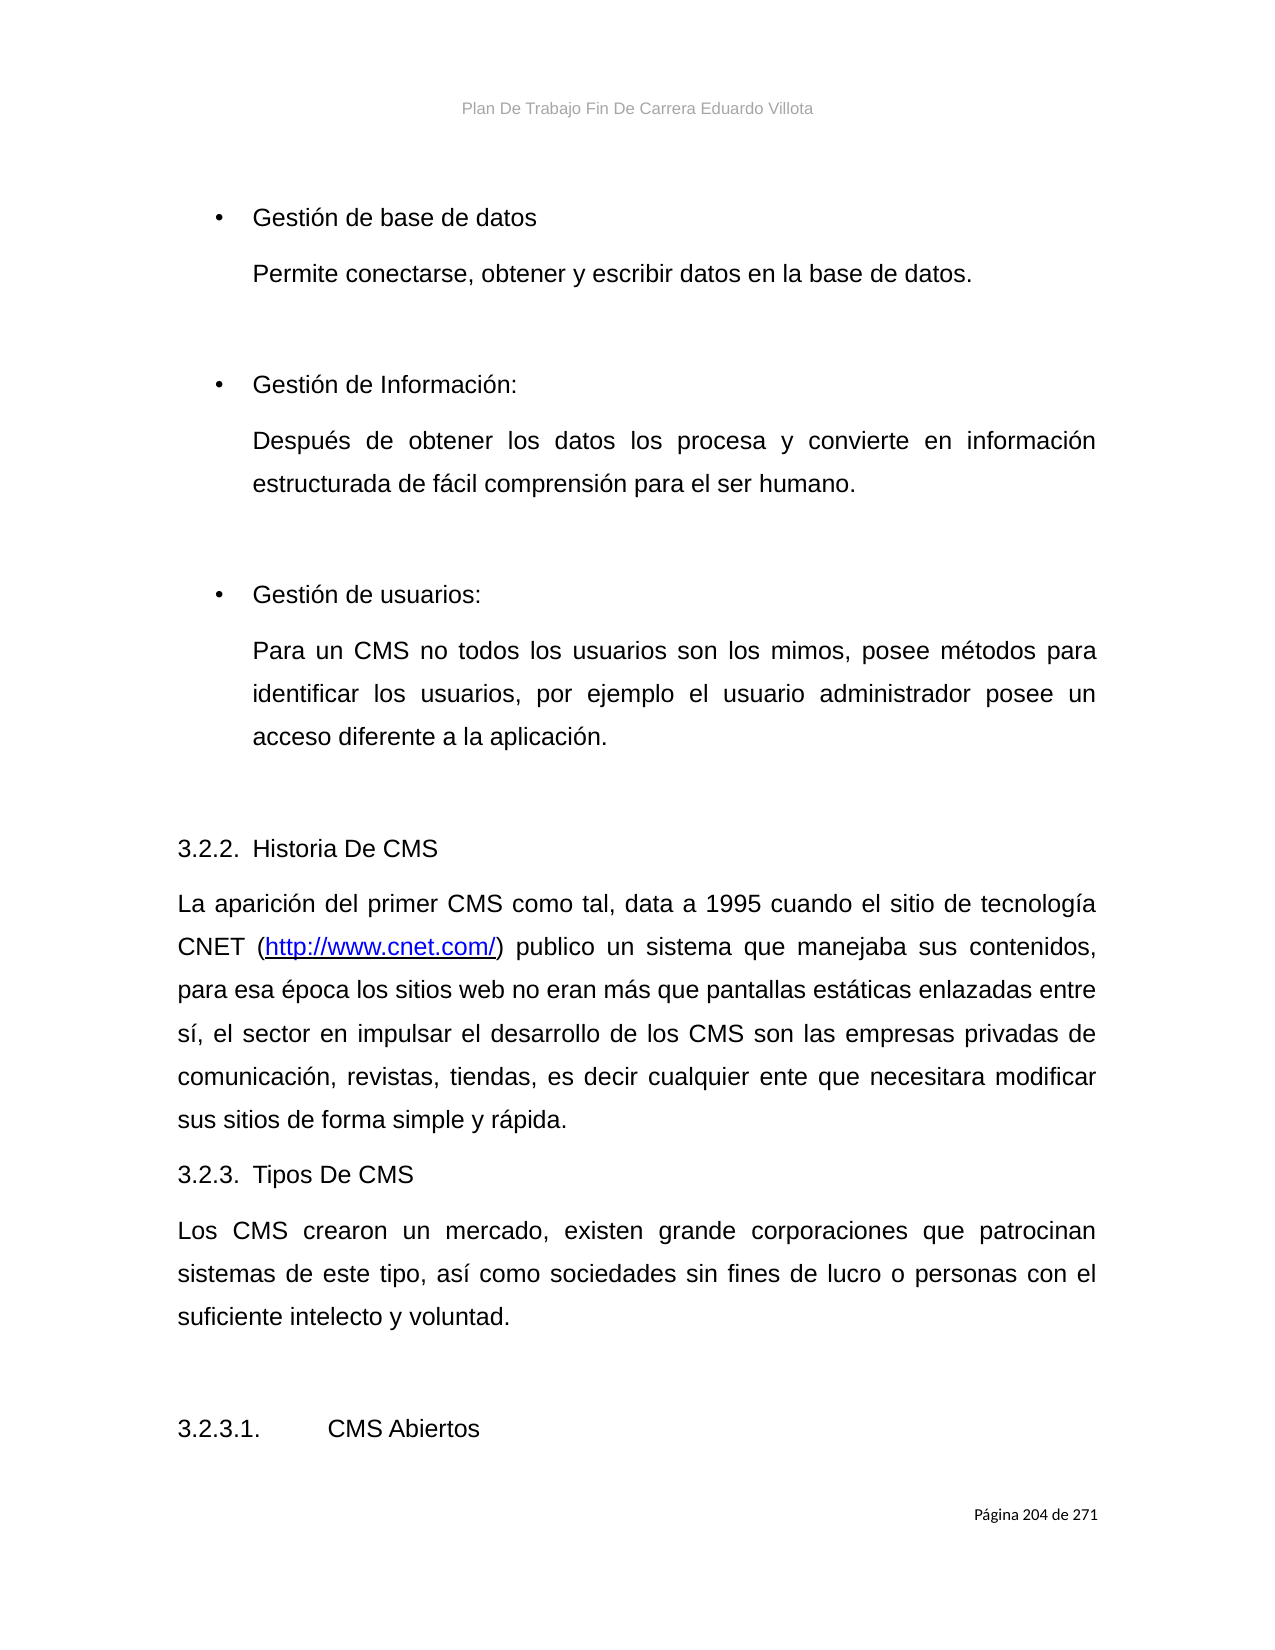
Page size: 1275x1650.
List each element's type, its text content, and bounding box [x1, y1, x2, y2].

list Gestión de usuarios: [215, 580, 1098, 609]
text 3.2.3. Tipos De CMS [177, 1160, 1098, 1189]
list Después de obtener los datos los procesa y convierte en información estructurada de fácil comprensión para el ser humano. [215, 426, 1098, 498]
text 3.2.2. Historia De CMS [177, 833, 1098, 862]
list Gestión de base de datos [215, 203, 1098, 232]
text La aparición del primer CMS como tal, data a 1995 cuando el sitio de tecnología CNET (http://www.cnet.com/) publico un sistema que manejaba sus contenidos, para esa época los sitios web no eran más que pantallas estáticas enlazadas entre sí, el sector en impulsar el desarrollo de los CMS son las empresas privadas de comunicación, revistas, tiendas, es decir cualquier ente que necesitara modificar sus sitios de forma simple y rápida. [177, 889, 1098, 1133]
list Gestión de Información: [215, 370, 1098, 399]
text Los CMS crearon un mercado, existen grande corporaciones que patrocinan sistemas de este tipo, así como sociedades sin fines de lucro o personas con el suficiente intelecto y voluntad. [177, 1216, 1098, 1331]
text 3.2.3.1. CMS Abiertos [177, 1413, 1098, 1442]
list Para un CMS no todos los usuarios son los mimos, posee métodos para identificar los usuarios, por ejemplo el usuario administrador posee un acceso diferente a la aplicación. [215, 636, 1098, 751]
list Permite conectarse, obtener y escribir datos en la base de datos. [215, 259, 1098, 288]
